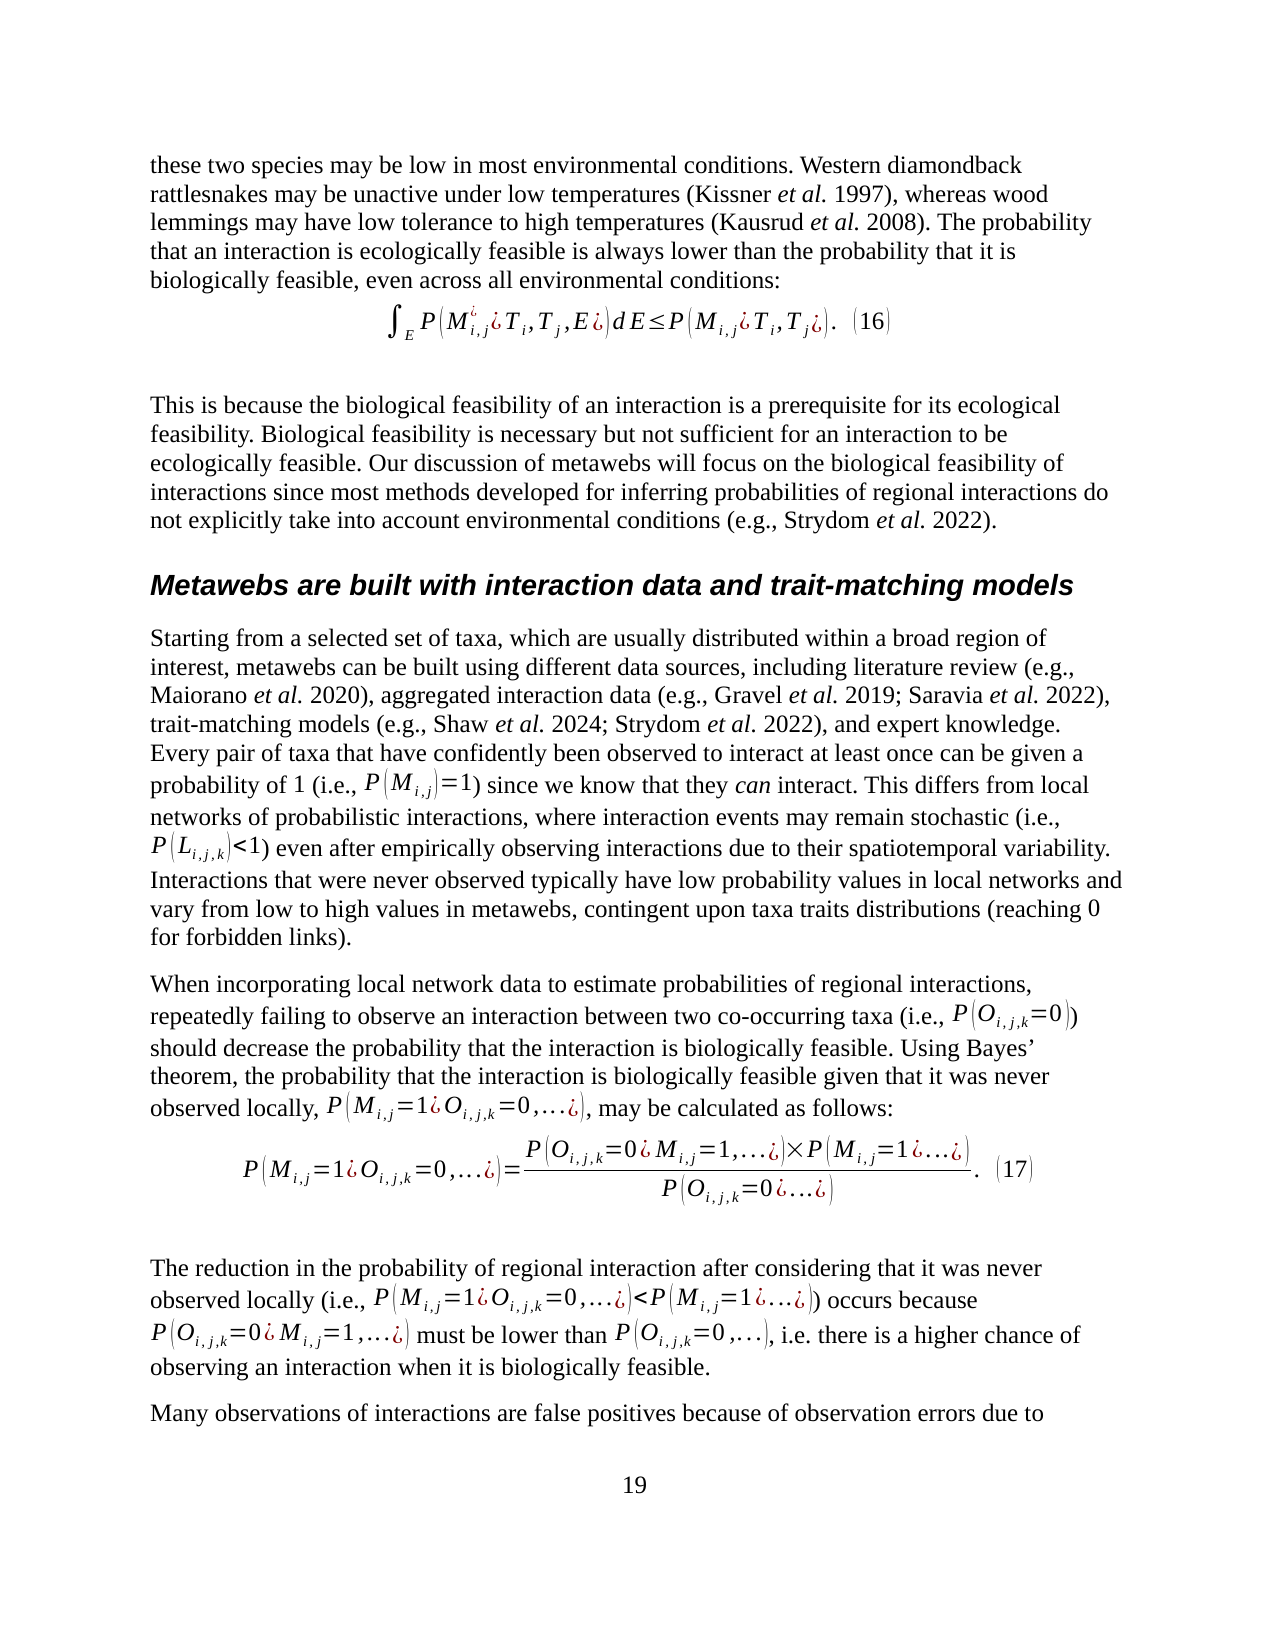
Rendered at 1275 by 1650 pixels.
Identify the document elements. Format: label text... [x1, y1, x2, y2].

text When incorporating local network data to estimate probabilities of regional interactions, repeatedly failing to observe an interaction between two co-occurring taxa (i.e., ) should decrease the probability that the interaction is biologically feasible. Using Bayes’ theorem, the probability that the interaction is biologically feasible given that it was never observed locally, , may be calculated as follows: [150, 969, 1125, 1125]
text Starting from a selected set of taxa, which are usually distributed within a broad region of interest, metawebs can be built using different data sources, including literature review (e.g., Maiorano et al. 2020), aggregated interaction data (e.g., Gravel et al. 2019; Saravia et al. 2022), trait-matching models (e.g., Shaw et al. 2024; Strydom et al. 2022), and expert knowledge. Every pair of taxa that have confidently been observed to interact at least once can be given a probability of (i.e., ) since we know that they can interact. This differs from local networks of probabilistic interactions, where interaction events may remain stochastic (i.e., ) even after empirically observing interactions due to their spatiotemporal variability. Interactions that were never observed typically have low probability values in local networks and vary from low to high values in metawebs, contingent upon taxa traits distributions (reaching for forbidden links). [150, 623, 1125, 951]
text This is because the biological feasibility of an interaction is a prerequisite for its ecological feasibility. Biological feasibility is necessary but not sufficient for an interaction to be ecologically feasible. Our discussion of metawebs will focus on the biological feasibility of interactions since most methods developed for inferring probabilities of regional interactions do not explicitly take into account environmental conditions (e.g., Strydom et al. 2022). [150, 390, 1125, 534]
text these two species may be low in most environmental conditions. Western diamondback rattlesnakes may be unactive under low temperatures (Kissner et al. 1997), whereas wood lemmings may have low tolerance to high temperatures (Kausrud et al. 2008). The probability that an interaction is ecologically feasible is always lower than the probability that it is biologically feasible, even across all environmental conditions: [150, 150, 1125, 294]
text The reduction in the probability of regional interaction after considering that it was never observed locally (i.e., ) occurs because must be lower than , i.e. there is a higher chance of observing an interaction when it is biologically feasible. [150, 1253, 1125, 1380]
text Many observations of interactions are false positives because of observation errors due to [150, 1398, 1125, 1427]
subtitle Metawebs are built with interaction data and trait-matching models [150, 568, 1125, 602]
